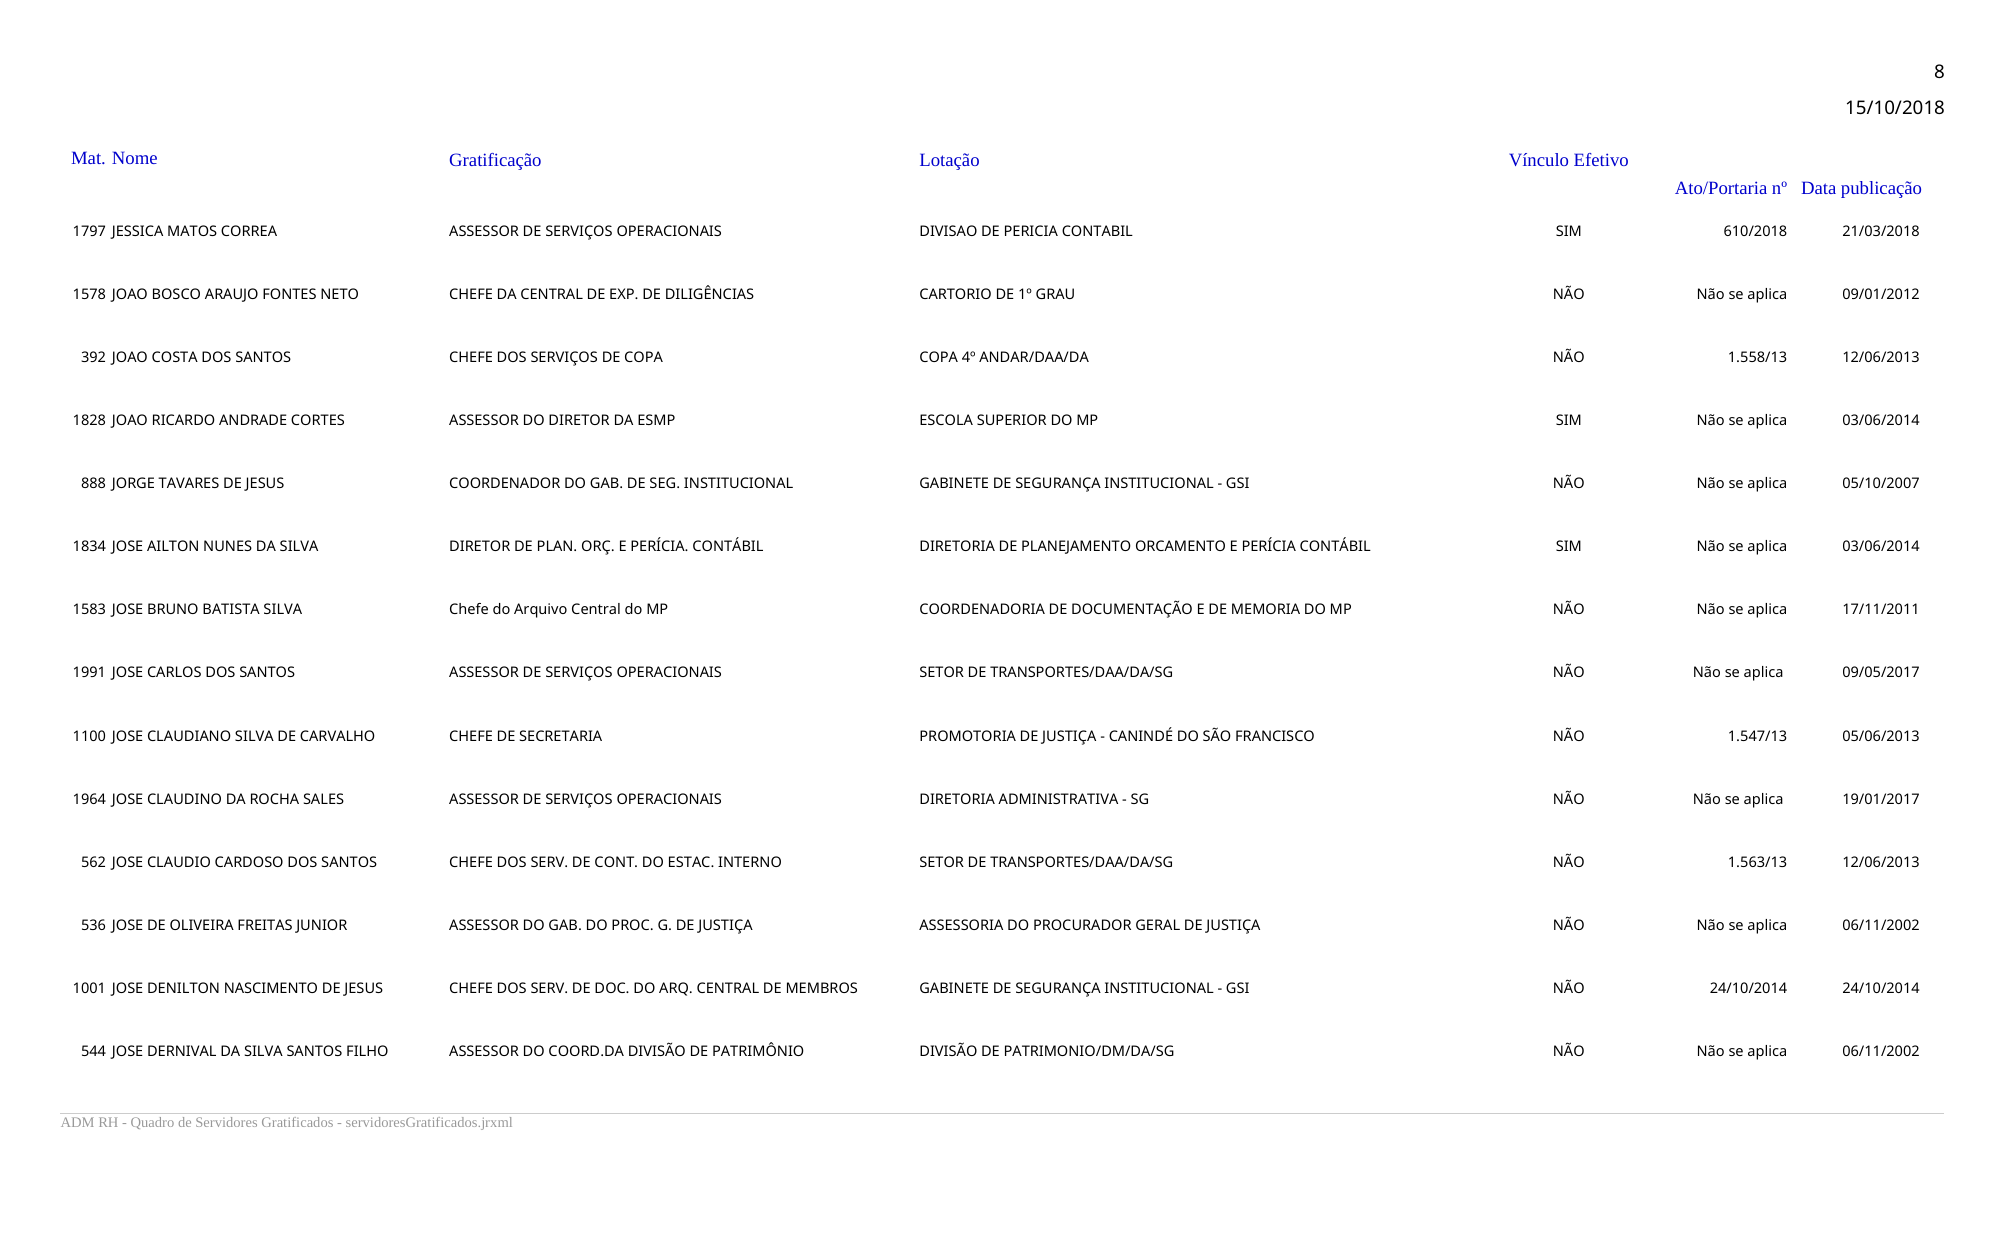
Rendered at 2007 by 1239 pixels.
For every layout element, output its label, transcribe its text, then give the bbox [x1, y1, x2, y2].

table_cell [1486, 880, 1495, 894]
table_cell [1787, 220, 1792, 249]
table_cell [1642, 754, 2007, 767]
table_cell 888 [9, 473, 106, 501]
table_cell [1642, 149, 1649, 177]
table_cell JOSE DE OLIVEIRA FREITAS JUNIOR [112, 915, 440, 975]
table_cell [0, 789, 9, 817]
table_cell CHEFE DA CENTRAL DE EXP. DE DILIGÊNCIAS [449, 284, 910, 344]
table_cell NÃO [1495, 599, 1642, 641]
table_cell [1486, 284, 1495, 312]
table_cell JOAO BOSCO ARAUJO FONTES NETO [112, 284, 440, 344]
table_cell JOAO RICARDO ANDRADE CORTES [112, 410, 440, 470]
table_cell [910, 662, 919, 691]
table_cell [1486, 1020, 2007, 1038]
table_cell [440, 817, 449, 831]
table_cell [0, 284, 9, 312]
table_cell [106, 536, 112, 564]
table_cell [1486, 852, 1495, 880]
table_cell [910, 704, 919, 722]
table_cell 8 [1790, 59, 1944, 85]
table_cell Não se aplica [1650, 599, 1787, 628]
table_cell [1642, 662, 1649, 691]
table_cell [1486, 438, 1495, 452]
table_cell [910, 179, 919, 207]
table_cell 1001 [9, 978, 106, 1006]
table_cell SIM [1495, 536, 1642, 578]
table_cell [1787, 915, 1792, 943]
table_cell 12/06/2013 [1793, 852, 1919, 880]
table_cell [0, 1101, 2007, 1113]
table_cell 1834 [9, 536, 106, 564]
table_cell [1642, 1041, 1649, 1069]
table_cell [1920, 599, 2007, 628]
table_cell [0, 957, 112, 975]
table_cell [0, 768, 112, 786]
table_cell [440, 263, 449, 281]
table_cell 1991 [9, 662, 106, 691]
table_cell JESSICA MATOS CORREA [112, 220, 440, 281]
table_cell [440, 943, 449, 957]
table_cell [0, 704, 112, 722]
table_cell SIM [1495, 220, 1642, 262]
table_cell [910, 1006, 919, 1020]
table_cell [1642, 410, 1649, 438]
table_cell [910, 515, 919, 533]
table_cell Ato/Portaria nº [1650, 177, 1787, 207]
table_cell [106, 725, 112, 754]
table_cell [910, 312, 919, 326]
table_cell [1945, 59, 2007, 85]
table_cell COORDENADOR DO GAB. DE SEG. INSTITUCIONAL [449, 473, 910, 533]
table_cell [440, 662, 449, 691]
table_cell [449, 178, 910, 207]
table_cell [1486, 149, 1495, 177]
table_cell [910, 473, 919, 501]
table_cell ASSESSORIA DO PROCURADOR GERAL DE JUSTIÇA [919, 915, 1486, 975]
table_cell NÃO [1495, 1041, 1642, 1083]
table_cell [1920, 662, 2007, 691]
table_cell [440, 578, 449, 596]
table_cell [112, 177, 199, 207]
table_cell JORGE TAVARES DE JESUS [112, 473, 440, 533]
table_cell [1787, 473, 1792, 501]
table_cell [910, 1070, 919, 1083]
table_cell ADM RH - Quadro de Servidores Gratificados - servidoresGratificados.jrxml [60, 1114, 1944, 1137]
table_cell JOSE CLAUDINO DA ROCHA SALES [112, 789, 440, 849]
table_cell [106, 179, 112, 207]
table_cell [440, 978, 449, 1006]
table_cell [1642, 1006, 2007, 1020]
table_cell [0, 880, 112, 894]
table_cell Não se aplica [1650, 915, 1787, 943]
table_cell [910, 149, 919, 177]
table_cell [0, 852, 9, 880]
table_cell [1486, 375, 1495, 389]
table_cell [1922, 179, 2007, 207]
table_cell [1486, 1083, 2007, 1101]
table_cell [1787, 536, 1792, 564]
table_cell [440, 1070, 449, 1083]
table_cell [0, 326, 112, 344]
table_cell [106, 978, 112, 1006]
table_cell [0, 894, 112, 912]
table_cell CHEFE DOS SERVIÇOS DE COPA [449, 347, 910, 407]
table_cell [910, 501, 919, 515]
table_cell 1.547/13 [1650, 725, 1787, 754]
table_cell [440, 704, 449, 722]
table_cell [1787, 347, 1792, 375]
table_cell [1486, 312, 1495, 326]
table_cell [106, 149, 112, 177]
table_cell [1920, 852, 2007, 880]
table_cell CARTORIO DE 1º GRAU [919, 284, 1486, 344]
table_cell [1787, 725, 1792, 754]
table_cell [1945, 95, 2007, 123]
table_cell [440, 1006, 449, 1020]
table_cell 1.563/13 [1650, 852, 1787, 880]
table_cell [910, 852, 919, 880]
table_cell [1642, 789, 1649, 817]
table_cell [1642, 691, 2007, 704]
table_cell [1486, 754, 1495, 767]
table_cell [1486, 641, 2007, 659]
table_cell [440, 691, 449, 704]
table_cell 392 [9, 347, 106, 375]
table_cell [1920, 347, 2007, 375]
table_cell [440, 831, 449, 849]
table_cell [0, 943, 112, 957]
table_cell [1495, 178, 1642, 207]
table_cell [0, 452, 112, 470]
table_cell 562 [9, 852, 106, 880]
table_cell [910, 347, 919, 375]
table_cell [910, 1020, 919, 1038]
table_cell [0, 831, 112, 849]
table_cell [1486, 220, 1495, 249]
table_cell [910, 725, 919, 754]
table_cell NÃO [1495, 725, 1642, 767]
table_cell [0, 95, 1790, 123]
table_cell 15/10/2018 [1790, 95, 1944, 123]
table_cell [106, 915, 112, 943]
table_cell 1583 [9, 599, 106, 628]
table_cell [106, 410, 112, 438]
table_cell [1486, 515, 2007, 533]
table_cell [910, 789, 919, 817]
table_cell [440, 375, 449, 389]
table_cell [910, 691, 919, 704]
table_cell 09/01/2012 [1793, 284, 1919, 312]
table_cell [910, 578, 919, 596]
table_cell [0, 410, 9, 438]
table_cell GABINETE DE SEGURANÇA INSTITUCIONAL - GSI [919, 473, 1486, 533]
table_cell CHEFE DE SECRETARIA [449, 725, 910, 786]
table_cell 24/10/2014 [1793, 978, 1919, 1006]
table_cell [1642, 312, 2007, 326]
table_cell [1486, 326, 2007, 344]
table_cell [1486, 179, 1495, 207]
table_cell [910, 894, 919, 912]
table_cell CHEFE DOS SERV. DE DOC. DO ARQ. CENTRAL DE MEMBROS [449, 978, 910, 1038]
table_cell [199, 149, 449, 177]
table_cell [440, 389, 449, 407]
table_cell [1787, 410, 1792, 438]
table_cell Não se aplica [1650, 536, 1787, 564]
table_cell [910, 452, 919, 470]
table_cell Vínculo Efetivo [1495, 149, 1642, 178]
table_cell [1920, 725, 2007, 754]
table_cell [106, 347, 112, 375]
table_cell 03/06/2014 [1793, 536, 1919, 564]
table_cell 610/2018 [1650, 220, 1787, 249]
table_cell [0, 220, 9, 249]
table_cell [0, 817, 112, 831]
table_cell [1486, 915, 1495, 943]
table_cell [0, 628, 112, 641]
table_cell [0, 389, 112, 407]
table_cell [1920, 220, 2007, 249]
table_cell [0, 978, 9, 1006]
table_cell [440, 880, 449, 894]
table_cell [910, 438, 919, 452]
table_cell DIRETOR DE PLAN. ORÇ. E PERÍCIA. CONTÁBIL [449, 536, 910, 596]
table_cell JOSE DENILTON NASCIMENTO DE JESUS [112, 978, 440, 1038]
table_cell 05/06/2013 [1793, 725, 1919, 754]
table_cell [440, 473, 449, 501]
table_cell [0, 312, 112, 326]
table_cell [910, 220, 919, 249]
table_cell [0, 915, 9, 943]
table_cell [910, 915, 919, 943]
table_cell [910, 263, 919, 281]
table_cell [910, 831, 919, 849]
table_cell NÃO [1495, 347, 1642, 389]
table_cell [1642, 249, 2007, 262]
table_cell 03/06/2014 [1793, 410, 1919, 438]
table_cell [1920, 410, 2007, 438]
table_cell [0, 1083, 112, 1101]
table_cell [440, 284, 449, 312]
table_cell 21/03/2018 [1793, 220, 1919, 249]
table_cell [440, 852, 449, 880]
table_cell 24/10/2014 [1650, 978, 1787, 1006]
table_cell [44, 177, 106, 207]
table_cell [1642, 725, 1649, 754]
table_cell [1486, 536, 1495, 564]
table_cell 09/05/2017 [1793, 662, 1919, 691]
table_cell SIM [1495, 410, 1642, 452]
table_cell [440, 452, 449, 470]
table_cell NÃO [1495, 852, 1642, 894]
table_cell [1486, 578, 2007, 596]
table_cell JOSE AILTON NUNES DA SILVA [112, 536, 440, 596]
table_cell [0, 1070, 112, 1083]
table_cell [1486, 599, 1495, 628]
table_cell ASSESSOR DE SERVIÇOS OPERACIONAIS [449, 220, 910, 281]
table_cell Não se aplica [1650, 789, 1787, 817]
table_cell COORDENADORIA DE DOCUMENTAÇÃO E DE MEMORIA DO MP [919, 599, 1486, 659]
table_cell 1964 [9, 789, 106, 817]
table_cell 536 [9, 915, 106, 943]
table_cell [440, 1083, 449, 1101]
table_cell [440, 410, 449, 438]
table_cell 1.558/13 [1650, 347, 1787, 375]
table_cell [910, 599, 919, 628]
table_cell NÃO [1495, 662, 1642, 704]
table_cell [1486, 894, 2007, 912]
table_cell DIRETORIA DE PLANEJAMENTO ORCAMENTO E PERÍCIA CONTÁBIL [919, 536, 1486, 596]
table_cell [0, 263, 112, 281]
table_cell [106, 473, 112, 501]
table_cell [440, 1041, 449, 1069]
table_cell [1486, 725, 1495, 754]
table_cell [106, 1041, 112, 1069]
table_cell [1486, 978, 1495, 1006]
table_cell [0, 578, 112, 596]
table_cell [1486, 501, 1495, 515]
table_cell [0, 59, 1790, 85]
table_cell [1642, 943, 2007, 957]
table_cell Não se aplica [1650, 1041, 1787, 1069]
table_cell 19/01/2017 [1793, 789, 1919, 817]
table_cell [910, 1083, 919, 1101]
table_cell [1920, 1041, 2007, 1069]
table_cell SETOR DE TRANSPORTES/DAA/DA/SG [919, 662, 1486, 722]
table_cell [1486, 943, 1495, 957]
table_cell 12/06/2013 [1793, 347, 1919, 375]
table_cell [910, 957, 919, 975]
table_cell [1787, 1041, 1792, 1069]
table_cell [1486, 789, 1495, 817]
table_header [1650, 147, 1787, 177]
table_cell NÃO [1495, 284, 1642, 326]
table_cell DIVISAO DE PERICIA CONTABIL [919, 220, 1486, 281]
table_cell [1486, 565, 1495, 578]
table_cell [0, 599, 9, 628]
table_cell [1642, 1070, 2007, 1083]
table_cell [1920, 473, 2007, 501]
table_cell Não se aplica [1650, 410, 1787, 438]
table_cell [910, 565, 919, 578]
table_cell [1486, 1041, 1495, 1069]
table_cell Data publicação [1787, 177, 1922, 207]
table_cell [1920, 536, 2007, 564]
table_cell ASSESSOR DO DIRETOR DA ESMP [449, 410, 910, 470]
table_cell Não se aplica [1650, 284, 1787, 312]
table_cell CHEFE DOS SERV. DE CONT. DO ESTAC. INTERNO [449, 852, 910, 912]
table_cell [106, 284, 112, 312]
table_cell [106, 220, 112, 249]
table_cell [440, 536, 449, 564]
table_cell 05/10/2007 [1793, 473, 1919, 501]
table_cell COPA 4º ANDAR/DAA/DA [919, 347, 1486, 407]
table_header Nome [112, 147, 199, 177]
table_cell [1642, 347, 1649, 375]
table_cell [1787, 662, 1792, 691]
table_cell 1100 [9, 725, 106, 754]
table_cell [1642, 536, 1649, 564]
table_cell JOSE CARLOS DOS SANTOS [112, 662, 440, 722]
table_cell [1486, 249, 1495, 262]
table_cell 1828 [9, 410, 106, 438]
table_cell [1486, 662, 1495, 691]
table_cell [1642, 880, 2007, 894]
table_cell [1486, 1006, 1495, 1020]
table_cell [910, 641, 919, 659]
table_cell [910, 284, 919, 312]
table_cell [1642, 375, 2007, 389]
table_cell [1486, 1070, 1495, 1083]
table_header [0, 0, 2007, 57]
table_cell [1920, 915, 2007, 943]
table_cell ASSESSOR DE SERVIÇOS OPERACIONAIS [449, 789, 910, 849]
table_cell [1642, 978, 1649, 1006]
table_cell [440, 1020, 449, 1038]
table_cell [0, 1020, 112, 1038]
table_cell [0, 209, 2007, 217]
table_cell Não se aplica [1650, 473, 1787, 501]
table_cell [0, 1113, 60, 1137]
table_cell [910, 326, 919, 344]
table_cell JOAO COSTA DOS SANTOS [112, 347, 440, 407]
table_cell [440, 565, 449, 578]
table_cell [440, 894, 449, 912]
table_cell [1486, 452, 2007, 470]
table_cell [0, 536, 9, 564]
table_cell [440, 347, 449, 375]
table_cell [0, 473, 9, 501]
table_cell [0, 1041, 9, 1069]
table_cell [440, 326, 449, 344]
table_cell Gratificação [449, 149, 910, 178]
table_cell [1642, 852, 1649, 880]
table_cell [910, 410, 919, 438]
table_cell [910, 389, 919, 407]
table_cell [910, 880, 919, 894]
table_cell PROMOTORIA DE JUSTIÇA - CANINDÉ DO SÃO FRANCISCO [919, 725, 1486, 786]
table_cell [1642, 599, 1649, 628]
table_cell [910, 978, 919, 1006]
table_cell [0, 123, 2007, 146]
table_cell [440, 641, 449, 659]
table_cell [0, 501, 112, 515]
table_cell [1642, 915, 1649, 943]
table_cell ASSESSOR DO GAB. DO PROC. G. DE JUSTIÇA [449, 915, 910, 975]
table_cell [440, 725, 449, 754]
table_cell [1787, 789, 1792, 817]
table_cell [106, 789, 112, 817]
table_cell 544 [9, 1041, 106, 1069]
table_cell [440, 220, 449, 249]
table_cell [0, 149, 44, 177]
table_cell [1486, 628, 1495, 641]
table_cell Lotação [919, 149, 1486, 178]
table_cell [106, 852, 112, 880]
table_cell [1642, 817, 2007, 831]
table_cell [910, 754, 919, 767]
table_cell NÃO [1495, 978, 1642, 1020]
table_cell [1486, 704, 2007, 722]
table_cell [440, 754, 449, 767]
table_cell ASSESSOR DE SERVIÇOS OPERACIONAIS [449, 662, 910, 722]
table_cell [1642, 565, 2007, 578]
table_cell NÃO [1495, 915, 1642, 957]
table_cell [1486, 410, 1495, 438]
table_cell 1797 [9, 220, 106, 249]
table_cell [1642, 284, 1649, 312]
table_cell [1922, 149, 2007, 177]
table_cell JOSE BRUNO BATISTA SILVA [112, 599, 440, 659]
table_cell [0, 565, 112, 578]
table_cell 06/11/2002 [1793, 1041, 1919, 1069]
table_cell [0, 438, 112, 452]
table_cell [1787, 852, 1792, 880]
table_cell DIRETORIA ADMINISTRATIVA - SG [919, 789, 1486, 849]
table_cell [1486, 347, 1495, 375]
table_cell JOSE DERNIVAL DA SILVA SANTOS FILHO [112, 1041, 440, 1101]
table_cell [440, 249, 449, 262]
table_cell [1642, 438, 2007, 452]
table_cell GABINETE DE SEGURANÇA INSTITUCIONAL - GSI [919, 978, 1486, 1038]
table_cell [910, 375, 919, 389]
table_cell [1486, 817, 1495, 831]
table_cell [0, 515, 112, 533]
table_cell [0, 179, 44, 207]
table_cell 06/11/2002 [1793, 915, 1919, 943]
table_cell [1920, 284, 2007, 312]
table_cell [919, 178, 1486, 207]
table_cell [1787, 599, 1792, 628]
table_cell [0, 375, 112, 389]
table_cell [199, 179, 449, 207]
table_cell [440, 515, 449, 533]
table_cell [1486, 691, 1495, 704]
table_cell DIVISÃO DE PATRIMONIO/DM/DA/SG [919, 1041, 1486, 1101]
table_cell JOSE CLAUDIO CARDOSO DOS SANTOS [112, 852, 440, 912]
table_cell [1486, 263, 2007, 281]
table_cell [1642, 220, 1649, 249]
table_cell [1642, 473, 1649, 501]
table_cell ASSESSOR DO COORD.DA DIVISÃO DE PATRIMÔNIO [449, 1041, 910, 1101]
table_cell [440, 915, 449, 943]
table_header [1787, 147, 1922, 177]
table_cell [0, 754, 112, 767]
table_cell 1578 [9, 284, 106, 312]
table_cell [0, 249, 112, 262]
table_cell [0, 662, 9, 691]
table_cell [440, 501, 449, 515]
table_cell [1486, 831, 2007, 849]
table_cell 17/11/2011 [1793, 599, 1919, 628]
table_cell [910, 768, 919, 786]
table_cell [910, 536, 919, 564]
table_cell [1486, 473, 1495, 501]
table_cell [0, 85, 2007, 91]
table_cell [0, 1006, 112, 1020]
table_cell [440, 628, 449, 641]
table_cell Chefe do Arquivo Central do MP [449, 599, 910, 659]
table_cell [1642, 628, 2007, 641]
table_cell [910, 817, 919, 831]
table_cell [1787, 978, 1792, 1006]
table_cell [1486, 389, 2007, 407]
table_cell SETOR DE TRANSPORTES/DAA/DA/SG [919, 852, 1486, 912]
table_cell NÃO [1495, 473, 1642, 515]
table_cell [0, 725, 9, 754]
table_header Mat. [44, 147, 106, 177]
table_cell [440, 789, 449, 817]
table_cell [910, 628, 919, 641]
table_cell ESCOLA SUPERIOR DO MP [919, 410, 1486, 470]
table_cell [440, 438, 449, 452]
table_cell [1920, 789, 2007, 817]
table_cell [910, 1041, 919, 1069]
table_cell [106, 599, 112, 628]
table_cell [1920, 978, 2007, 1006]
table_cell [0, 641, 112, 659]
table_cell [440, 768, 449, 786]
table_cell JOSE CLAUDIANO SILVA DE CARVALHO [112, 725, 440, 786]
table_cell [106, 662, 112, 691]
table_cell [1486, 768, 2007, 786]
table_cell [1642, 501, 2007, 515]
table_cell [1486, 957, 2007, 975]
table_cell [1945, 1113, 2007, 1137]
table_cell NÃO [1495, 789, 1642, 831]
table_cell [440, 957, 449, 975]
table_cell [1642, 179, 1649, 207]
table_cell [910, 249, 919, 262]
table_cell [0, 691, 112, 704]
table_cell [440, 312, 449, 326]
table_cell [1787, 284, 1792, 312]
table_cell [0, 347, 9, 375]
table_cell [910, 943, 919, 957]
table_cell [440, 599, 449, 628]
table_cell Não se aplica [1650, 662, 1787, 691]
